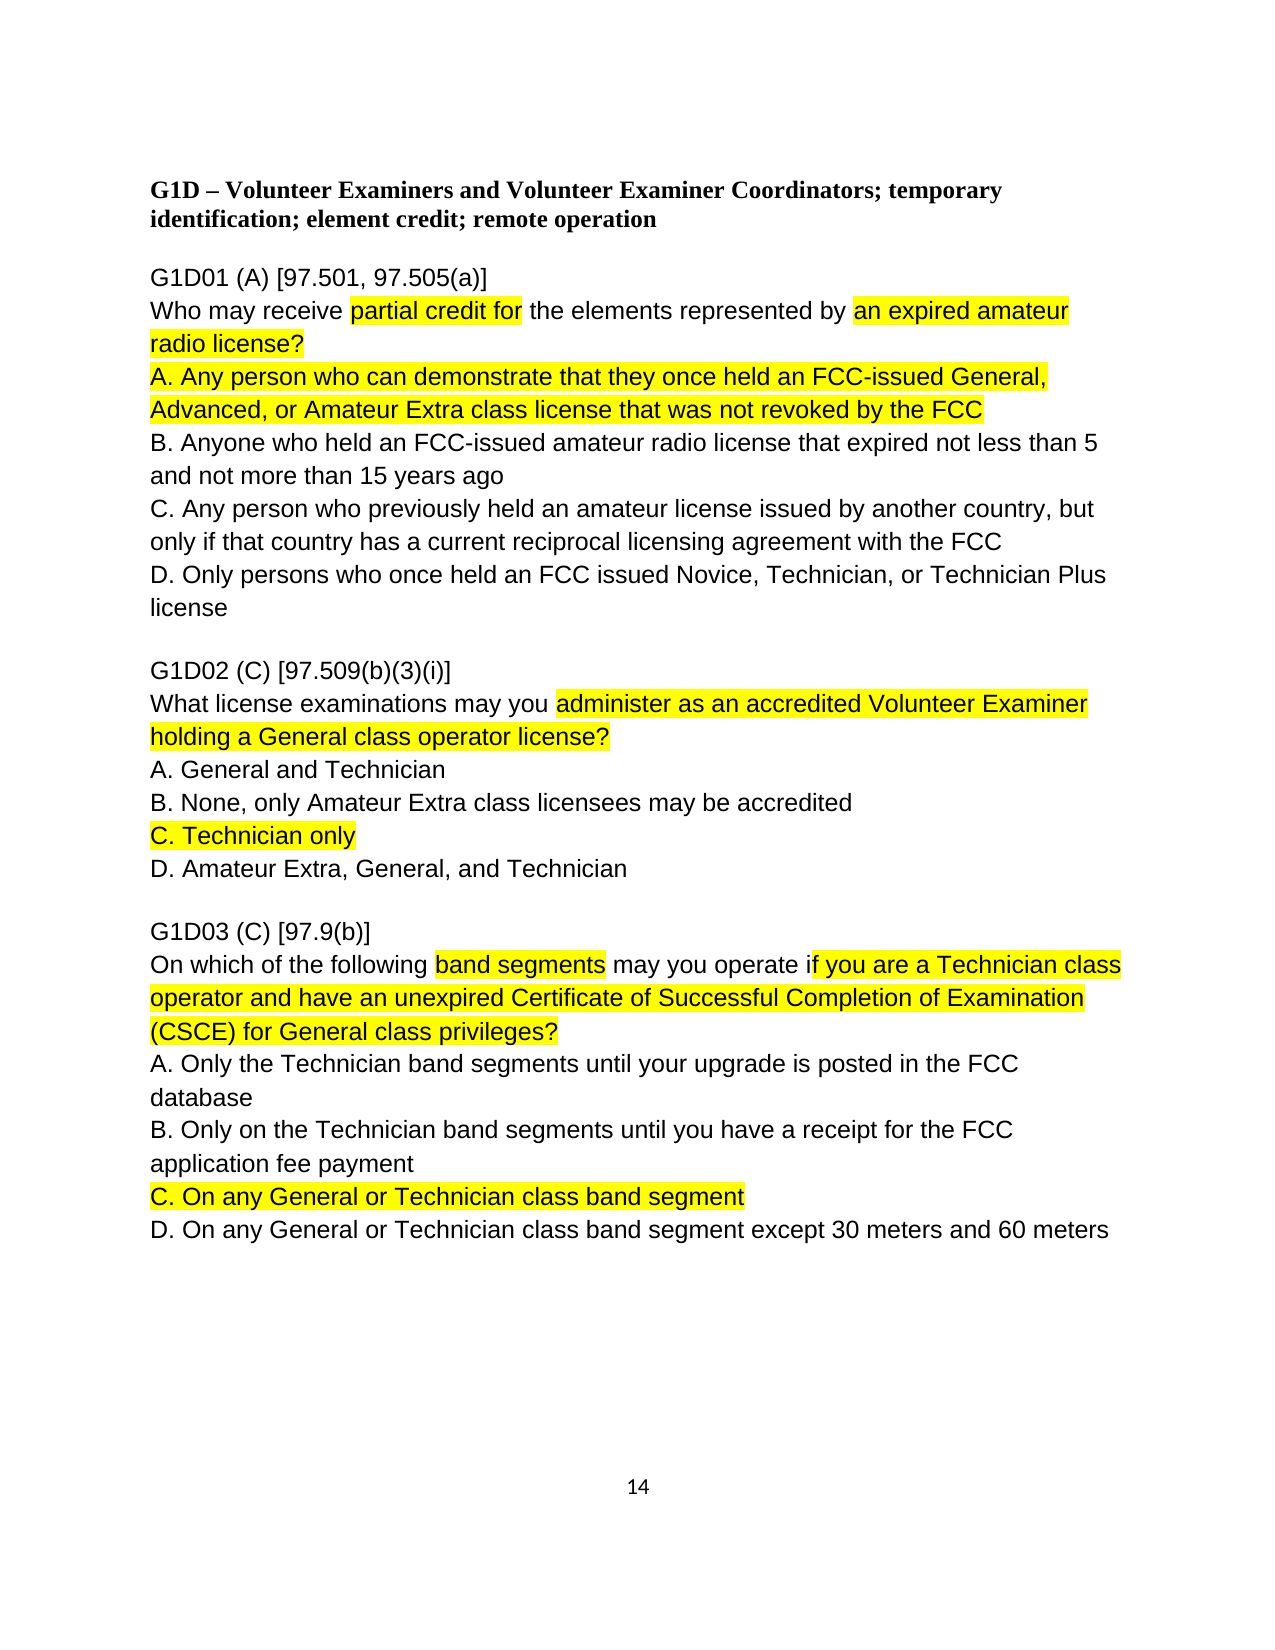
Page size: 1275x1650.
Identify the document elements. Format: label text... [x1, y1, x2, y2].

text G1D01 (A) [97.501, 97.505(a)] Who may receive partial credit for the elements represented by an expired amateur radio license? A. Any person who can demonstrate that they once held an FCC-issued General, Advanced, or Amateur Extra class license that was not revoked by the FCC B. Anyone who held an FCC-issued amateur radio license that expired not less than 5 and not more than 15 years ago C. Any person who previously held an amateur license issued by another country, but only if that country has a current reciprocal licensing agreement with the FCC D. Only persons who once held an FCC issued Novice, Technician, or Technician Plus license [150, 263, 1125, 622]
text G1D02 (C) [97.509(b)(3)(i)] What license examinations may you administer as an accredited Volunteer Examiner holding a General class operator license? A. General and Technician B. None, only Amateur Extra class licensees may be accredited C. Technician only D. Amateur Extra, General, and Technician [150, 656, 1125, 883]
text G1D03 (C) [97.9(b)] On which of the following band segments may you operate if you are a Technician class operator and have an unexpired Certificate of Successful Completion of Examination (CSCE) for General class privileges? A. Only the Technician band segments until your upgrade is posted in the FCC database B. Only on the Technician band segments until you have a receipt for the FCC application fee payment C. On any General or Technician class band segment D. On any General or Technician class band segment except 30 meters and 60 meters [150, 917, 1125, 1243]
subtitle G1D – Volunteer Examiners and Volunteer Examiner Coordinators; temporary identification; element credit; remote operation [150, 176, 1125, 233]
